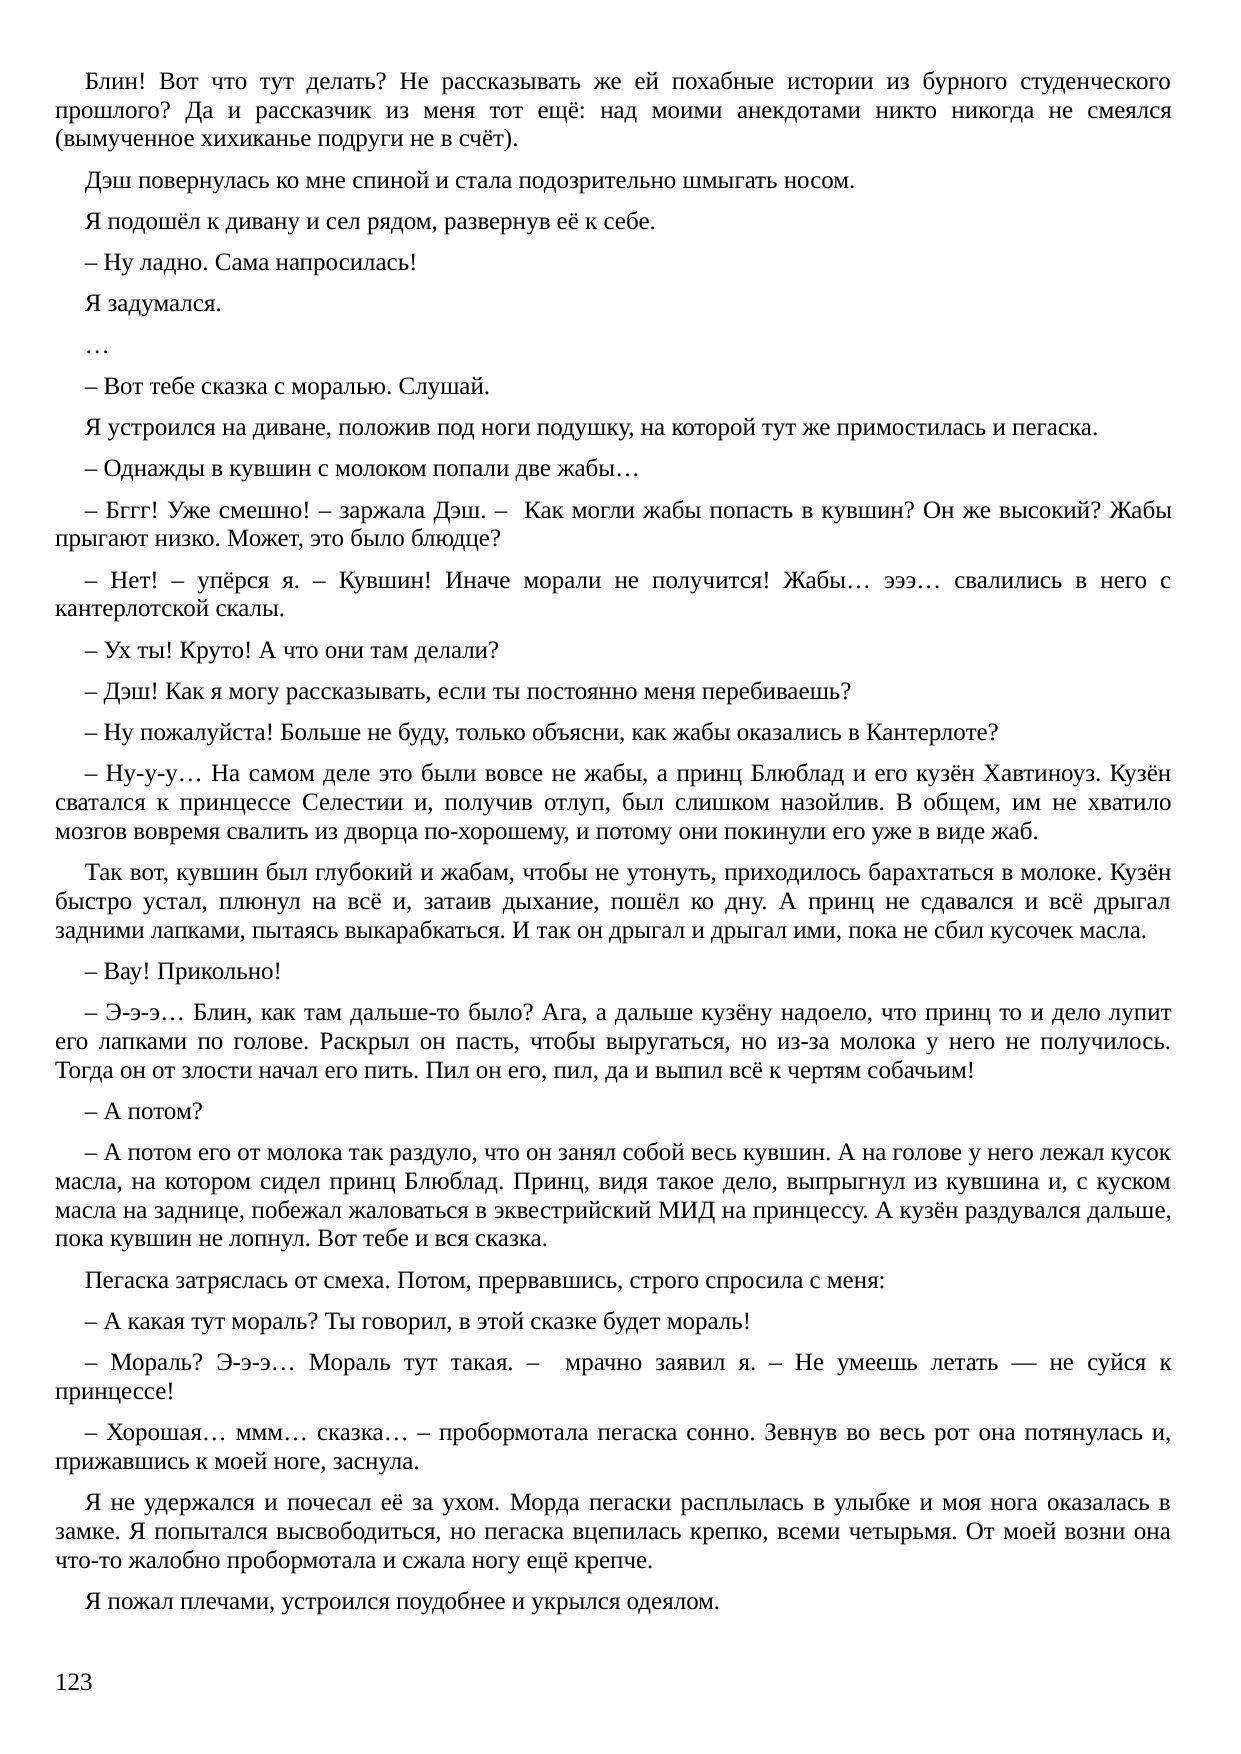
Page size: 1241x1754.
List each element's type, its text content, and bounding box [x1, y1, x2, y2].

text – Бггг! Уже смешно! – заржала Дэш. – Как могли жабы попасть в кувшин? Он же высокий? Жабы прыгают низко. Может, это было блюдце? [55, 495, 1173, 552]
text – Э-э-э… Блин, как там дальше-то было? Ага, а дальше кузёну надоело, что принц то и дело лупит его лапками по голове. Раскрыл он пасть, чтобы выругаться, но из-за молока у него не получилось. Тогда он от злости начал его пить. Пил он его, пил, да и выпил всё к чертям собачьим! [55, 997, 1173, 1083]
text Я устроился на диване, положив под ноги подушку, на которой тут же примостилась и пегаска. [55, 412, 1173, 441]
text – Дэш! Как я могу рассказывать, если ты постоянно меня перебиваешь? [55, 676, 1173, 705]
text – Мораль? Э-э-э… Мораль тут такая. – мрачно заявил я. – Не умеешь летать — не суйся к принцессе! [55, 1347, 1173, 1405]
text Я задумался. [55, 288, 1173, 317]
text Я пожал плечами, устроился поудобнее и укрылся одеялом. [55, 1586, 1173, 1615]
text Я не удержался и почесал её за ухом. Морда пегаски расплылась в улыбке и моя нога оказалась в замке. Я попытался высвободиться, но пегаска вцепилась крепко, всеми четырьмя. От моей возни она что-то жалобно пробормотала и сжала ногу ещё крепче. [55, 1487, 1173, 1573]
text Пегаска затряслась от смеха. Потом, прервавшись, строго спросила с меня: [55, 1265, 1173, 1293]
text – Ну ладно. Сама напросилась! [55, 247, 1173, 276]
text – Однажды в кувшин с молоком попали две жабы… [55, 453, 1173, 482]
text Блин! Вот что тут делать? Не рассказывать же ей похабные истории из бурного студенческого прошлого? Да и рассказчик из меня тот ещё: над моими анекдотами никто никогда не смеялся (вымученное хихиканье подруги не в счёт). [55, 66, 1173, 152]
text – Вот тебе сказка с моралью. Слушай. [55, 371, 1173, 400]
text – Ух ты! Круто! А что они там делали? [55, 635, 1173, 663]
text – А потом его от молока так раздуло, что он занял собой весь кувшин. А на голове у него лежал кусок масла, на котором сидел принц Блюблад. Принц, видя такое дело, выпрыгнул из кувшина и, с куском масла на заднице, побежал жаловаться в эквестрийский МИД на принцессу. А кузён раздувался дальше, пока кувшин не лопнул. Вот тебе и вся сказка. [55, 1137, 1173, 1252]
text – А какая тут мораль? Ты говорил, в этой сказке будет мораль! [55, 1306, 1173, 1335]
text – А потом? [55, 1096, 1173, 1125]
text … [55, 330, 1173, 358]
text Дэш повернулась ко мне спиной и стала подозрительно шмыгать носом. [55, 165, 1173, 193]
text – Ну-у-у… На самом деле это были вовсе не жабы, а принц Блюблад и его кузён Хавтиноуз. Кузён сватался к принцессе Селестии и, получив отлуп, был слишком назойлив. В общем, им не хватило мозгов вовремя свалить из дворца по-хорошему, и потому они покинули его уже в виде жаб. [55, 758, 1173, 845]
text – Вау! Прикольно! [55, 956, 1173, 985]
text – Нет! – упёрся я. – Кувшин! Иначе морали не получится! Жабы… эээ… свалились в него с кантерлотской скалы. [55, 565, 1173, 622]
text Так вот, кувшин был глубокий и жабам, чтобы не утонуть, приходилось барахтаться в молоке. Кузён быстро устал, плюнул на всё и, затаив дыхание, пошёл ко дну. А принц не сдавался и всё дрыгал задними лапками, пытаясь выкарабкаться. И так он дрыгал и дрыгал ими, пока не сбил кусочек масла. [55, 857, 1173, 943]
text Я подошёл к дивану и сел рядом, развернув её к себе. [55, 206, 1173, 235]
text – Ну пожалуйста! Больше не буду, только объясни, как жабы оказались в Кантерлоте? [55, 717, 1173, 746]
text – Хорошая… ммм… сказка… – пробормотала пегаска сонно. Зевнув во весь рот она потянулась и, прижавшись к моей ноге, заснула. [55, 1417, 1173, 1475]
